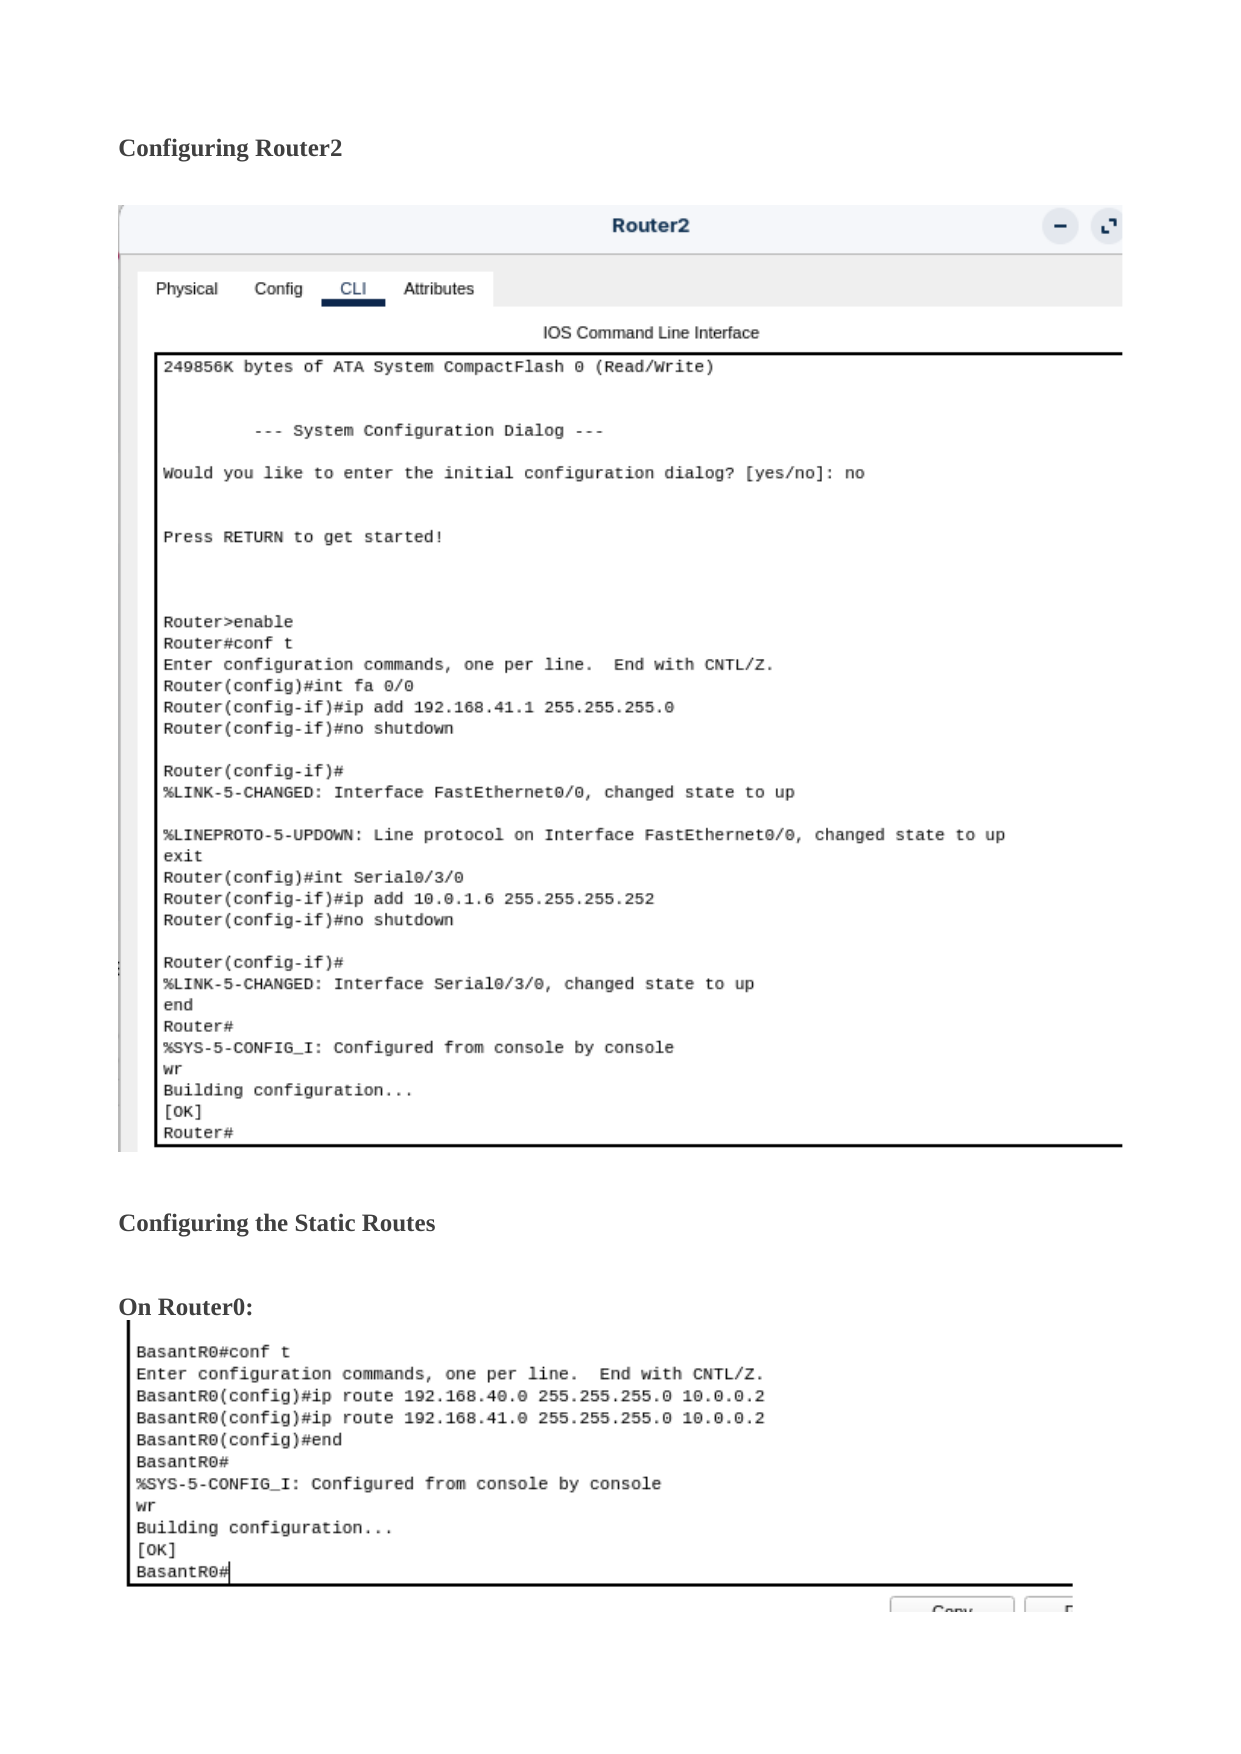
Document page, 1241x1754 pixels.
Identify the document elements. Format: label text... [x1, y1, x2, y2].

picture [118, 205, 1123, 1152]
picture [124, 1320, 1073, 1612]
text On Router0: [118, 1277, 1122, 1320]
text Configuring the Static Routes [118, 1193, 1122, 1236]
text Configuring Router2 [118, 118, 1122, 205]
